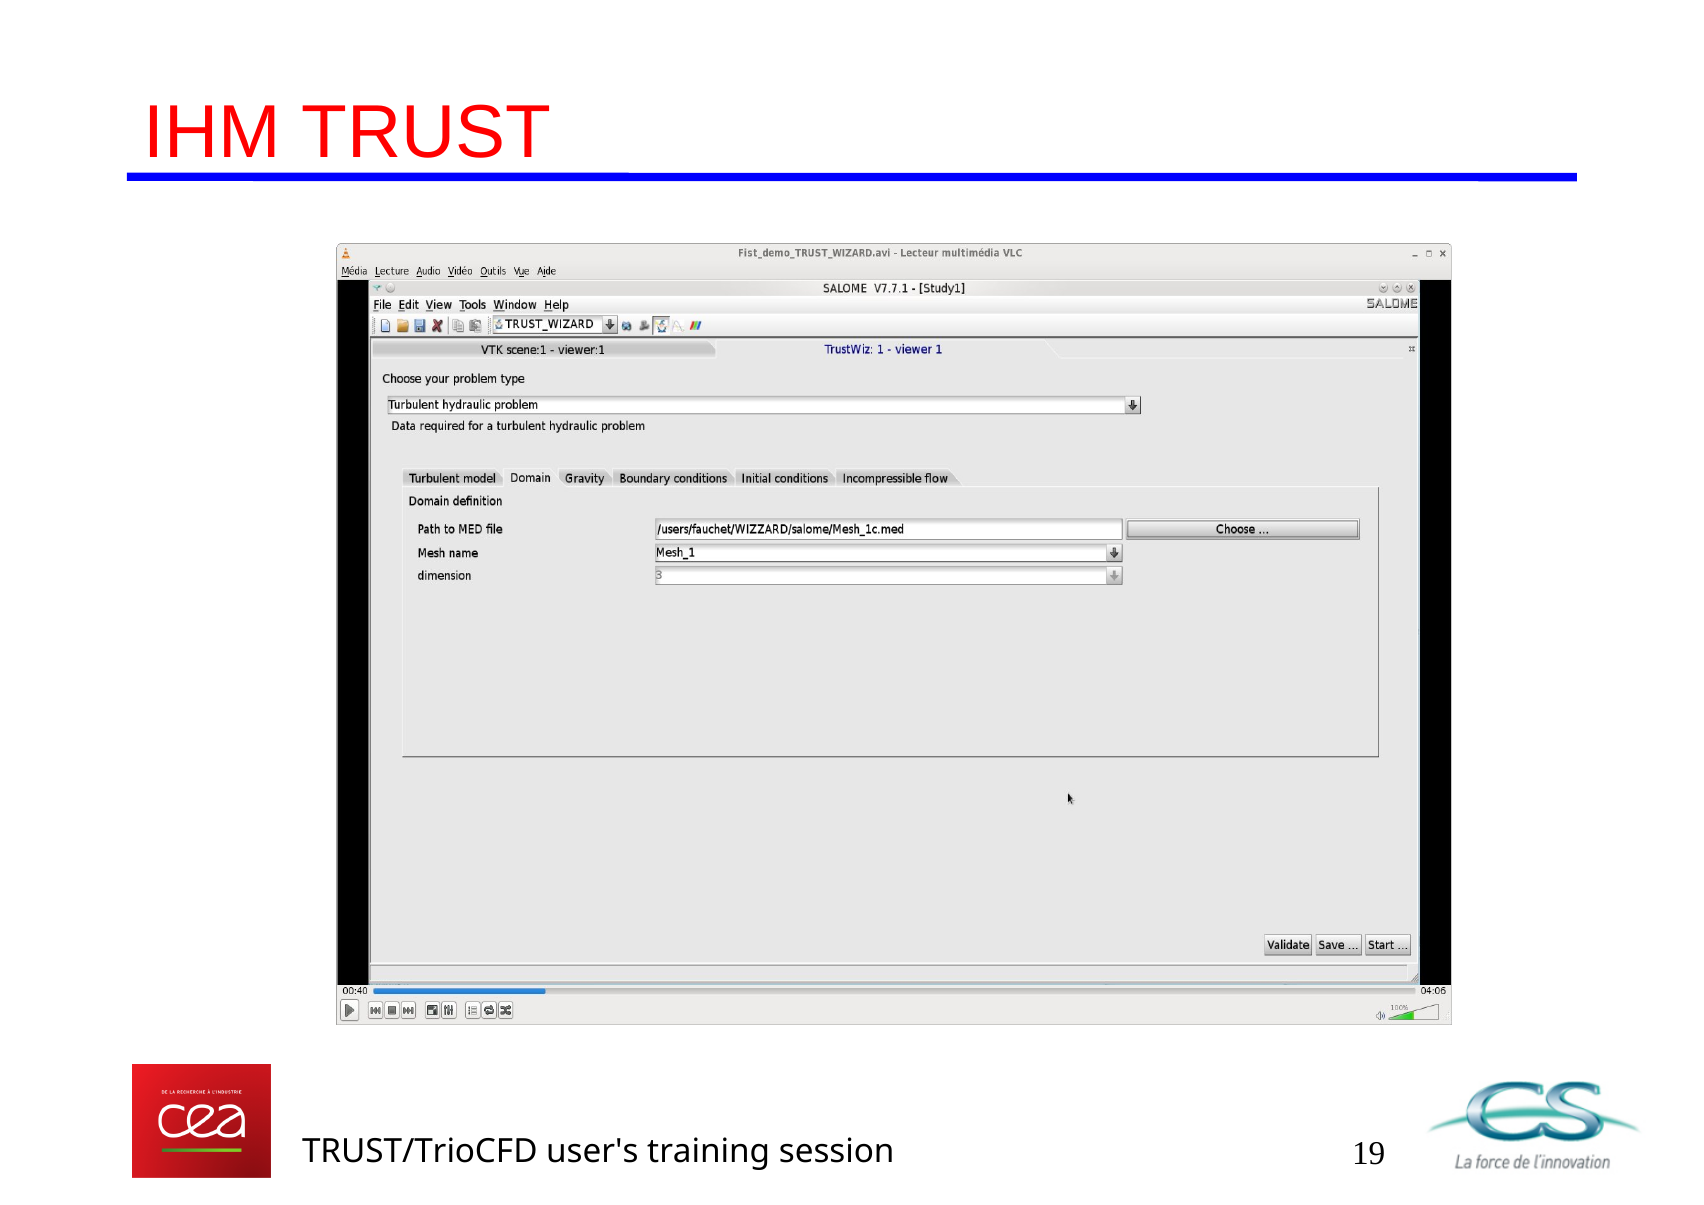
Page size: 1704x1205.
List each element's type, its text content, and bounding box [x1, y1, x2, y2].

picture [132, 1064, 271, 1178]
picture [336, 243, 1452, 1025]
picture [1423, 1072, 1648, 1179]
list [203, 201, 1536, 1060]
title IHM TRUST [127, 39, 1576, 215]
